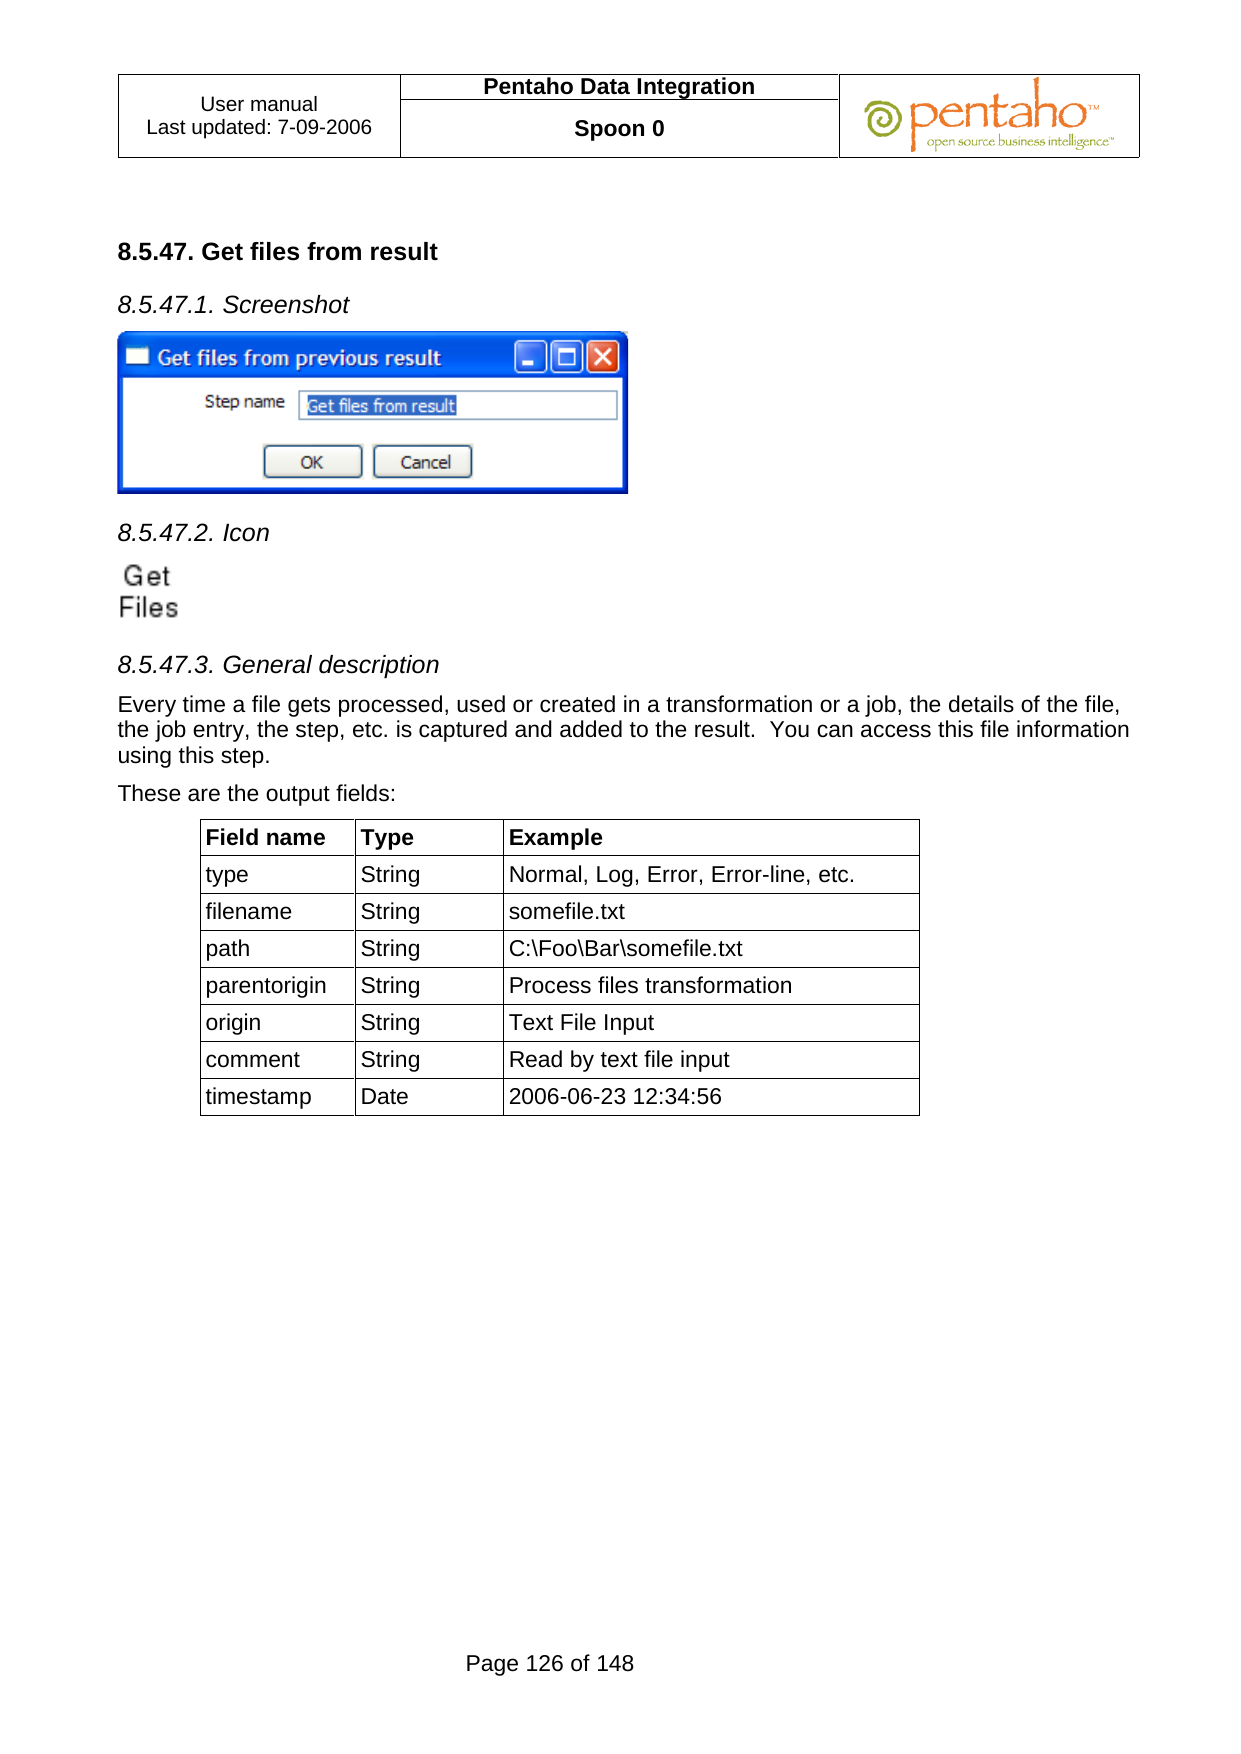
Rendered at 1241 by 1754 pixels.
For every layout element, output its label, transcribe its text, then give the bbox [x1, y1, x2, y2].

table_cell origin [201, 1005, 354, 1041]
picture [117, 559, 184, 626]
table_cell C:\Foo\Bar\somefile.txt [504, 931, 919, 967]
table_cell path [201, 931, 354, 967]
table_cell filename [201, 894, 354, 930]
table_cell timestamp [201, 1079, 354, 1115]
table_cell Text File Input [504, 1005, 919, 1041]
table_cell Normal, Log, Error, Error-line, etc. [504, 856, 919, 893]
table_cell Date [356, 1079, 503, 1115]
table_header Type [356, 820, 503, 855]
list Every time a file gets processed, used or created in a transformation or a job, the details of the file, the job entry, the step, etc. is captured and added to the result. You can access this file information using this step. [117, 691, 1137, 768]
table_cell somefile.txt [504, 894, 919, 930]
subtitle General description [117, 651, 1137, 679]
table_cell String [356, 968, 503, 1004]
table_cell type [201, 856, 354, 893]
table_cell Process files transformation [504, 968, 919, 1004]
picture [117, 331, 629, 494]
table_cell Read by text file input [504, 1042, 919, 1078]
table_cell parentorigin [201, 968, 354, 1004]
table_cell 2006-06-23 12:34:56 [504, 1079, 919, 1115]
list These are the output fields: [117, 780, 1137, 806]
table_header Field name [201, 820, 354, 855]
table_cell comment [201, 1042, 354, 1078]
table_cell String [356, 1042, 503, 1078]
table_header Example [504, 820, 919, 855]
table_cell String [356, 856, 503, 893]
subtitle Get files from result [117, 238, 1137, 266]
table_cell String [356, 1005, 503, 1041]
table_cell String [356, 931, 503, 967]
subtitle Screenshot [117, 291, 1137, 319]
table_cell String [356, 894, 503, 930]
subtitle Icon [117, 519, 1137, 547]
